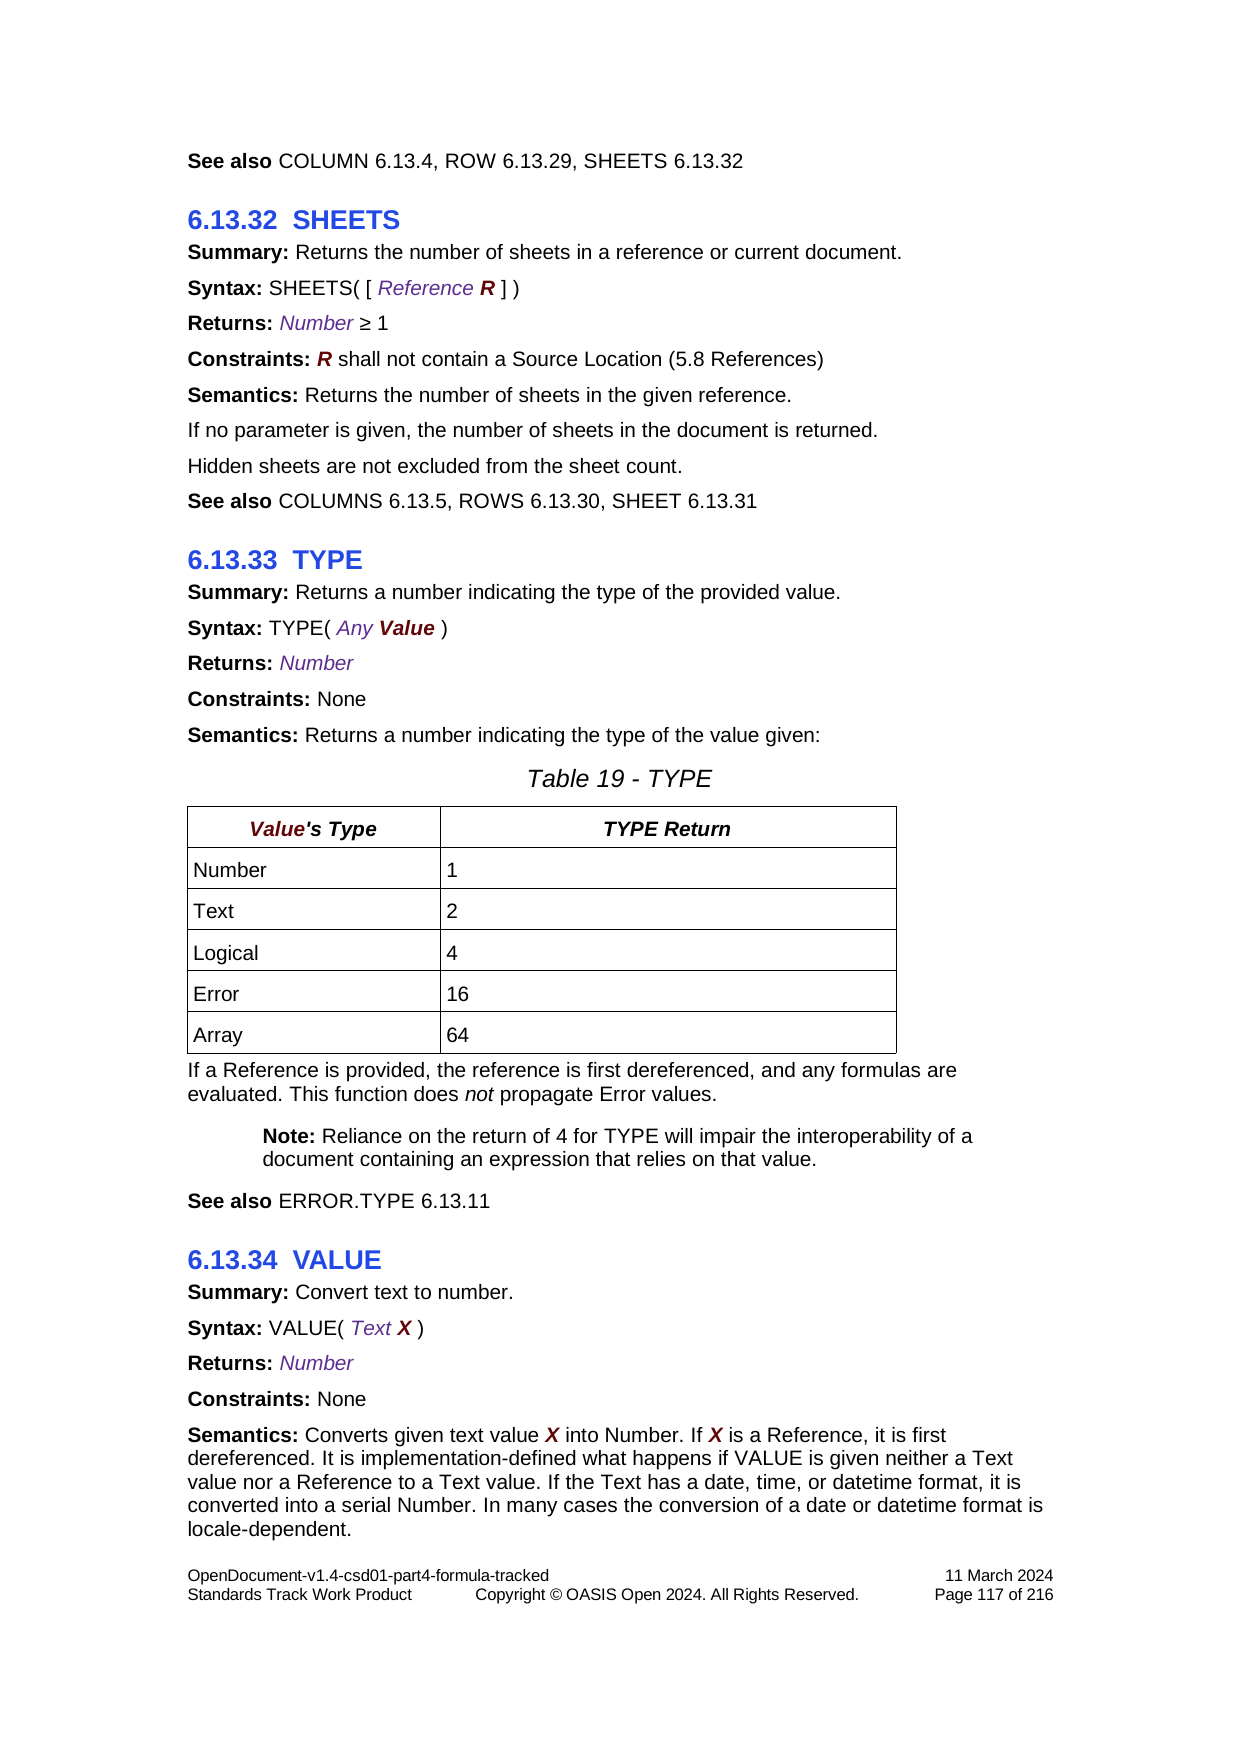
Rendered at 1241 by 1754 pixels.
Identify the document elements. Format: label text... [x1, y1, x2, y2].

text Summary: Convert text to number. [187, 1281, 1053, 1304]
text Returns: Number [187, 1352, 1053, 1375]
text See also COLUMNS 6.13.5, ROWS 6.13.30, SHEET 6.13.31 [187, 490, 1053, 513]
text Semantics: Returns the number of sheets in the given reference. [187, 383, 1053, 407]
text Syntax: VALUE( Text X ) [187, 1316, 1053, 1340]
subtitle VALUE [187, 1244, 1053, 1274]
text If no parameter is given, the number of sheets in the document is returned. [187, 419, 1053, 442]
table_cell 4 [441, 930, 896, 970]
table_cell Array [188, 1012, 440, 1053]
text Note: Reliance on the return of 4 for TYPE will impair the interoperability of a document containing an expression that relies on that value. [262, 1124, 978, 1171]
table_cell 1 [441, 848, 896, 888]
text See also COLUMN 6.13.4, ROW 6.13.29, SHEETS 6.13.32 [187, 150, 1053, 173]
table_cell 16 [441, 971, 896, 1011]
table_cell 2 [441, 889, 896, 929]
text Syntax: SHEETS( [ Reference R ] ) [187, 276, 1053, 300]
text Summary: Returns the number of sheets in a reference or current document. [187, 241, 1053, 264]
text Hidden sheets are not excluded from the sheet count. [187, 454, 1053, 478]
text Semantics: Returns a number indicating the type of the value given: [187, 723, 1053, 747]
text Constraints: R shall not contain a Source Location (5.8 References) [187, 347, 1053, 371]
text Returns: Number [187, 652, 1053, 675]
text If a Reference is provided, the reference is first dereferenced, and any formulas are evaluated. This function does not propagate Error values. [187, 1059, 1053, 1106]
table_cell Number [188, 848, 440, 888]
subtitle SHEETS [187, 204, 1053, 234]
table_header TYPE Return [441, 807, 896, 847]
table_cell 64 [441, 1012, 896, 1053]
text Table 19 - TYPE [187, 765, 1053, 793]
text Returns: Number ≥ 1 [187, 312, 1053, 335]
text Summary: Returns a number indicating the type of the provided value. [187, 581, 1053, 604]
table_cell Error [188, 971, 440, 1011]
subtitle TYPE [187, 544, 1053, 574]
text Constraints: None [187, 1387, 1053, 1411]
text Constraints: None [187, 687, 1053, 711]
text See also ERROR.TYPE 6.13.11 [187, 1190, 1053, 1213]
table_cell Text [188, 889, 440, 929]
table_cell Logical [188, 930, 440, 970]
text Syntax: TYPE( Any Value ) [187, 616, 1053, 640]
text Semantics: Converts given text value X into Number. If X is a Reference, it is first dereferenced. It is implementation-defined what happens if VALUE is given neither a Text value nor a Reference to a Text value. If the Text has a date, time, or datetime format, it is converted into a serial Number. In many cases the conversion of a date or datetime format is locale-dependent. [187, 1423, 1053, 1541]
table_header Value's Type [188, 807, 440, 847]
